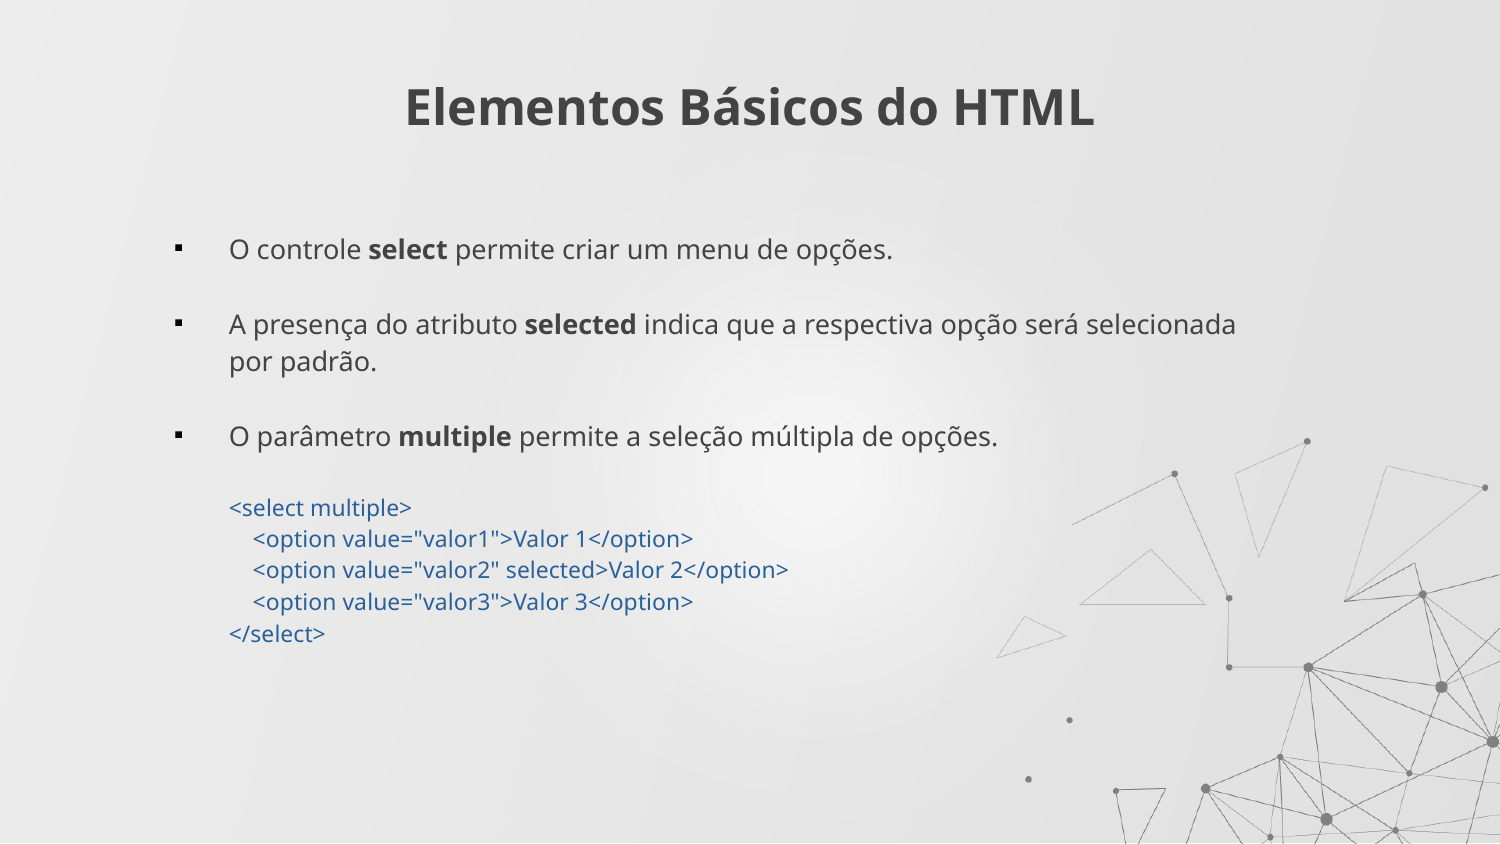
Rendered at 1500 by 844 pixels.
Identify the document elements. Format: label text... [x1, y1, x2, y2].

list O controle select permite criar um menu de opções. A presença do atributo selected indica que a respectiva opção será selecionada por padrão. O parâmetro multiple permite a seleção múltipla de opções. <select multiple> <option value="valor1">Valor 1</option> <option value="valor2" selected>Valor 2</option> <option value="valor3">Valor 3</option> </select> [142, 216, 1278, 455]
picture [0, 0, 1500, 844]
title Elementos Básicos do HTML [60, 60, 1441, 216]
